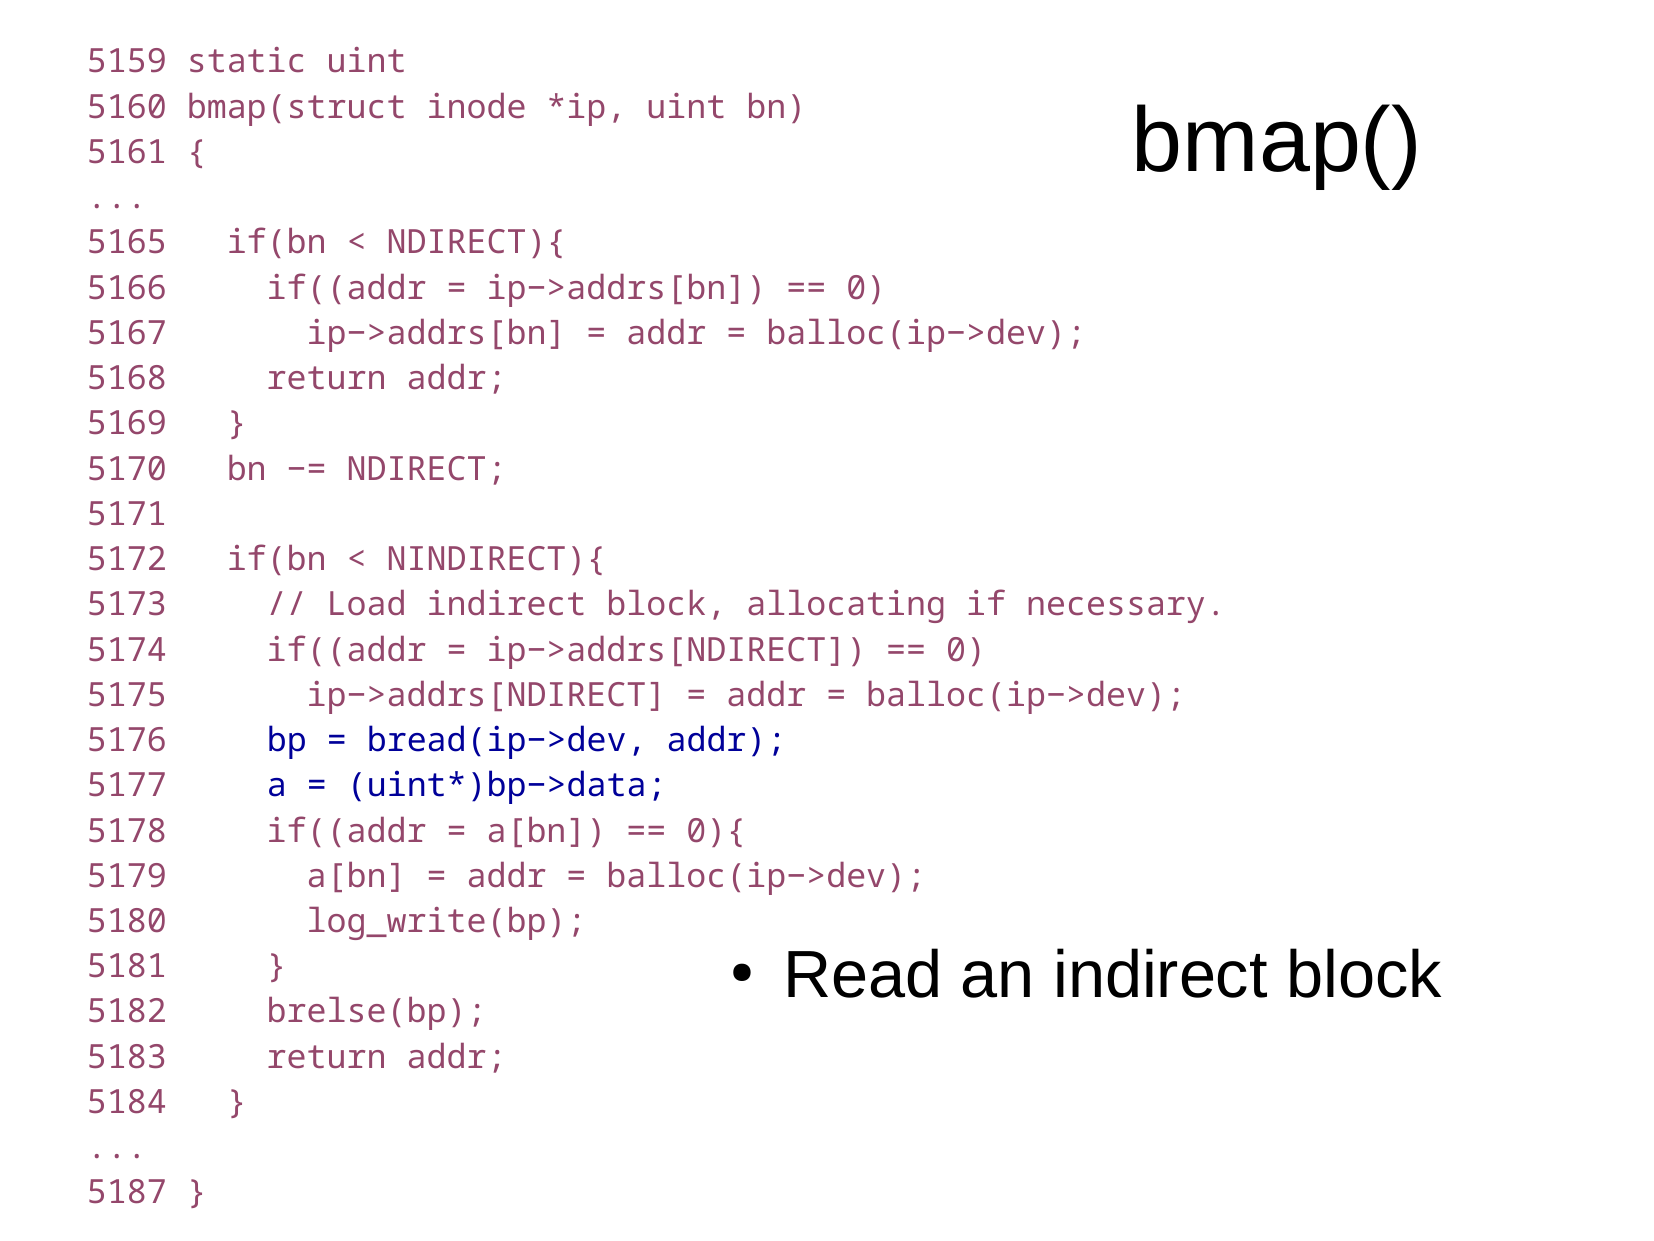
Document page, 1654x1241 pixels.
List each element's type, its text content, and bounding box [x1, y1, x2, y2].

title bmap() [941, 35, 1613, 244]
list Read an indirect block [712, 937, 1538, 1201]
list 5159 static uint 5160 bmap(struct inode *ip, uint bn) 5161 { ... 5165 if(bn < NDIRECT){ 5166 if((addr = ip−>addrs[bn]) == 0) 5167 ip−>addrs[bn] = addr = balloc(ip−>dev); 5168 return addr; 5169 } 5170 bn −= NDIRECT; 5171 5172 if(bn < NINDIRECT){ 5173 // Load indirect block, allocating if necessary. 5174 if((addr = ip−>addrs[NDIRECT]) == 0) 5175 ip−>addrs[NDIRECT] = addr = balloc(ip−>dev); 5176 bp = bread(ip−>dev, addr); 5177 a = (uint*)bp−>data; 5178 if((addr = a[bn]) == 0){ 5179 a[bn] = addr = balloc(ip−>dev); 5180 log_write(bp); 5181 } 5182 brelse(bp); 5183 return addr; 5184 } ... 5187 } [86, 37, 1576, 1238]
